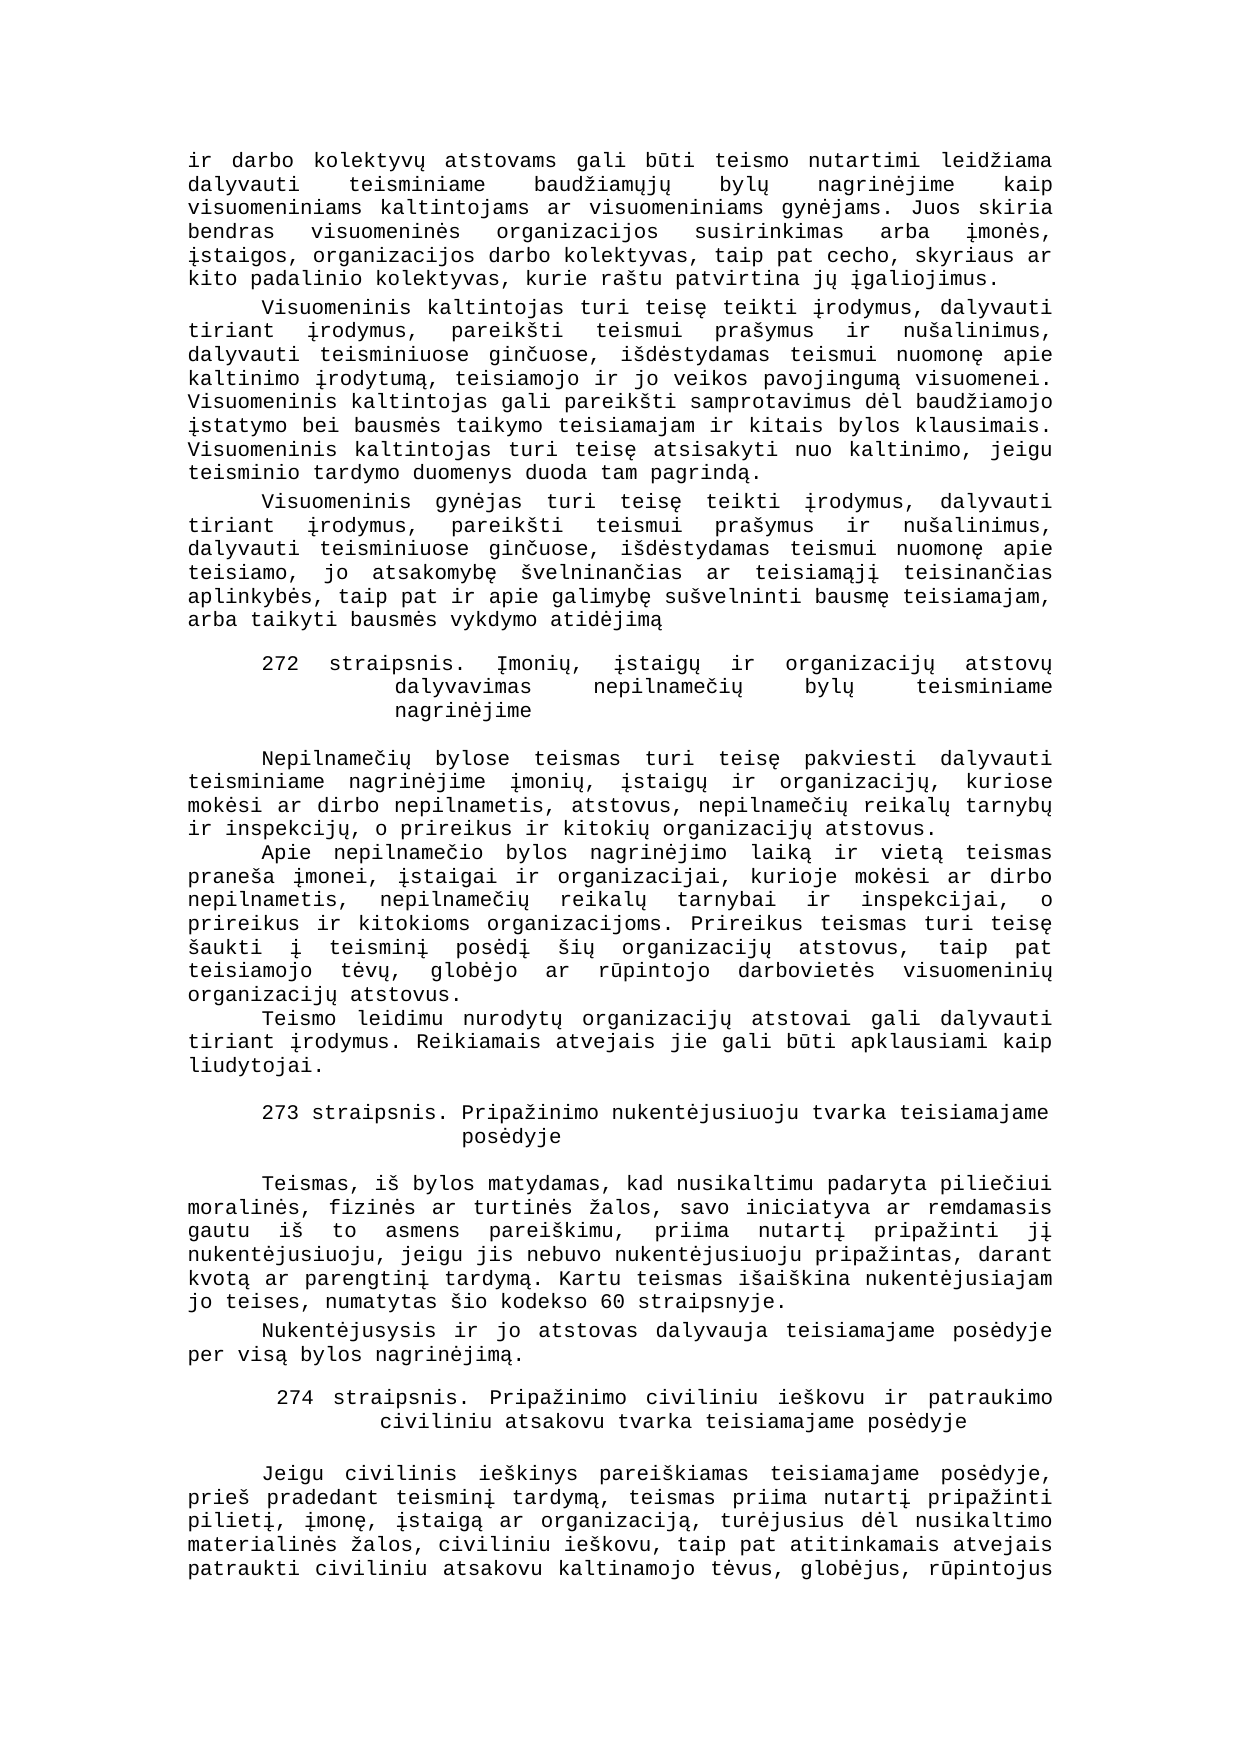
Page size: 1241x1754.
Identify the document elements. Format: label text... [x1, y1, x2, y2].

text posėdyje [187, 1126, 1053, 1149]
text 273 straipsnis. Pripažinimo nukentėjusiuoju tvarka teisiamajame [187, 1102, 1053, 1126]
text 272 straipsnis. Įmonių, įstaigų ir organizacijų atstovų dalyvavimas nepilnamečių bylų teisminiame nagrinėjime [261, 653, 1053, 724]
text Visuomeninis gynėjas turi teisę teikti įrodymus, dalyvauti tiriant įrodymus, pareikšti teismui prašymus ir nušalinimus, dalyvauti teisminiuose ginčuose, išdėstydamas teismui nuomonę apie teisiamo, jo atsakomybę švelninančias ar teisiamąjį teisinančias aplinkybės, taip pat ir apie galimybę sušvelninti bausmę teisiamajam, arba taikyti bausmės vykdymo atidėjimą [187, 491, 1053, 633]
text Teismo leidimu nurodytų organizacijų atstovai gali dalyvauti tiriant įrodymus. Reikiamais atvejais jie gali būti apklausiami kaip liudytojai. [187, 1008, 1053, 1078]
text Jeigu civilinis ieškinys pareiškiamas teisiamajame posėdyje, prieš pradedant teisminį tardymą, teismas priima nutartį pripažinti pilietį, įmonę, įstaigą ar organizaciją, turėjusius dėl nusikaltimo materialinės žalos, civiliniu ieškovu, taip pat atitinkamais atvejais patraukti civiliniu atsakovu kaltinamojo tėvus, globėjus, rūpintojus [187, 1463, 1053, 1581]
text Nukentėjusysis ir jo atstovas dalyvauja teisiamajame posėdyje per visą bylos nagrinėjimą. [187, 1320, 1053, 1367]
text Visuomeninis kaltintojas turi teisę teikti įrodymus, dalyvauti tiriant įrodymus, pareikšti teismui prašymus ir nušalinimus, dalyvauti teisminiuose ginčuose, išdėstydamas teismui nuomonę apie kaltinimo įrodytumą, teisiamojo ir jo veikos pavojingumą visuomenei. Visuomeninis kaltintojas gali pareikšti samprotavimus dėl baudžiamojo įstatymo bei bausmės taikymo teisiamajam ir kitais bylos klausimais. Visuomeninis kaltintojas turi teisę atsisakyti nuo kaltinimo, jeigu teisminio tardymo duomenys duoda tam pagrindą. [187, 297, 1053, 486]
text Apie nepilnamečio bylos nagrinėjimo laiką ir vietą teismas praneša įmonei, įstaigai ir organizacijai, kurioje mokėsi ar dirbo nepilnametis, nepilnamečių reikalų tarnybai ir inspekcijai, o prireikus ir kitokioms organizacijoms. Prireikus teismas turi teisę šaukti į teisminį posėdį šių organizacijų atstovus, taip pat teisiamojo tėvų, globėjo ar rūpintojo darbovietės visuomeninių organizacijų atstovus. [187, 842, 1053, 1008]
text Teismas, iš bylos matydamas, kad nusikaltimu padaryta piliečiui moralinės, fizinės ar turtinės žalos, savo iniciatyva ar remdamasis gautu iš to asmens pareiškimu, priima nutartį pripažinti jį nukentėjusiuoju, jeigu jis nebuvo nukentėjusiuoju pripažintas, darant kvotą ar parengtinį tardymą. Kartu teismas išaiškina nukentėjusiajam jo teises, numatytas šio kodekso 60 straipsnyje. [187, 1173, 1053, 1315]
text ir darbo kolektyvų atstovams gali būti teismo nutartimi leidžiama dalyvauti teisminiame baudžiamųjų bylų nagrinėjime kaip visuomeniniams kaltintojams ar visuomeniniams gynėjams. Juos skiria bendras visuomeninės organizacijos susirinkimas arba įmonės, įstaigos, organizacijos darbo kolektyvas, taip pat cecho, skyriaus ar kito padalinio kolektyvas, kurie raštu patvirtina jų įgaliojimus. [187, 150, 1053, 292]
text 274 straipsnis. Pripažinimo civiliniu ieškovu ir patraukimo civiliniu atsakovu tvarka teisiamajame posėdyje [276, 1387, 1053, 1434]
text Nepilnamečių bylose teismas turi teisę pakviesti dalyvauti teisminiame nagrinėjime įmonių, įstaigų ir organizacijų, kuriose mokėsi ar dirbo nepilnametis, atstovus, nepilnamečių reikalų tarnybų ir inspekcijų, o prireikus ir kitokių organizacijų atstovus. [187, 747, 1053, 842]
